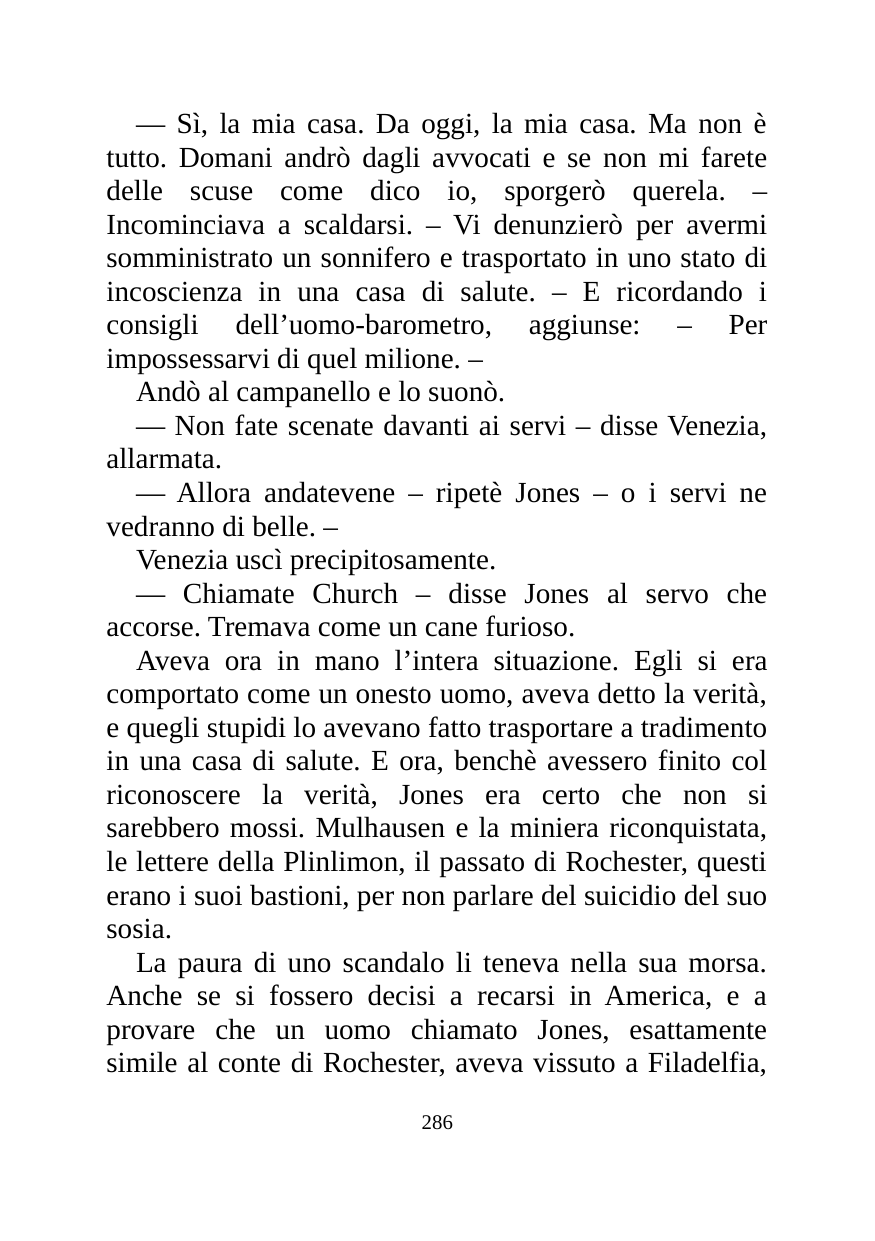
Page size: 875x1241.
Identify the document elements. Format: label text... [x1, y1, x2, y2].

text Venezia uscì precipitosamente. [106, 542, 768, 576]
text — Allora andatevene – ripetè Jones – o i servi ne vedranno di belle. – [106, 475, 768, 542]
text Andò al campanello e lo suonò. [106, 374, 768, 408]
text — Chiamate Church – disse Jones al servo che accorse. Tremava come un cane furioso. [106, 576, 768, 643]
text La paura di uno scandalo li teneva nella sua morsa. Anche se si fossero decisi a recarsi in America, e a provare che un uomo chiamato Jones, esattamente simile al conte di Rochester, aveva vissuto a Filadelfia, [106, 945, 768, 1079]
text — Sì, la mia casa. Da oggi, la mia casa. Ma non è tutto. Domani andrò dagli avvocati e se non mi farete delle scuse come dico io, sporgerò querela. – Incominciava a scaldarsi. – Vi denunzierò per avermi somministrato un sonnifero e trasportato in uno stato di incoscienza in una casa di salute. – E ricordando i consigli dell’uomo-barometro, aggiunse: – Per impossessarvi di quel milione. – [106, 106, 768, 374]
text Aveva ora in mano l’intera situazione. Egli si era comportato come un onesto uomo, aveva detto la verità, e quegli stupidi lo avevano fatto trasportare a tradimento in una casa di salute. E ora, benchè avessero finito col riconoscere la verità, Jones era certo che non si sarebbero mossi. Mulhausen e la miniera riconquistata, le lettere della Plinlimon, il passato di Rochester, questi erano i suoi bastioni, per non parlare del suicidio del suo sosia. [106, 643, 768, 945]
text — Non fate scenate davanti ai servi – disse Venezia, allarmata. [106, 408, 768, 475]
